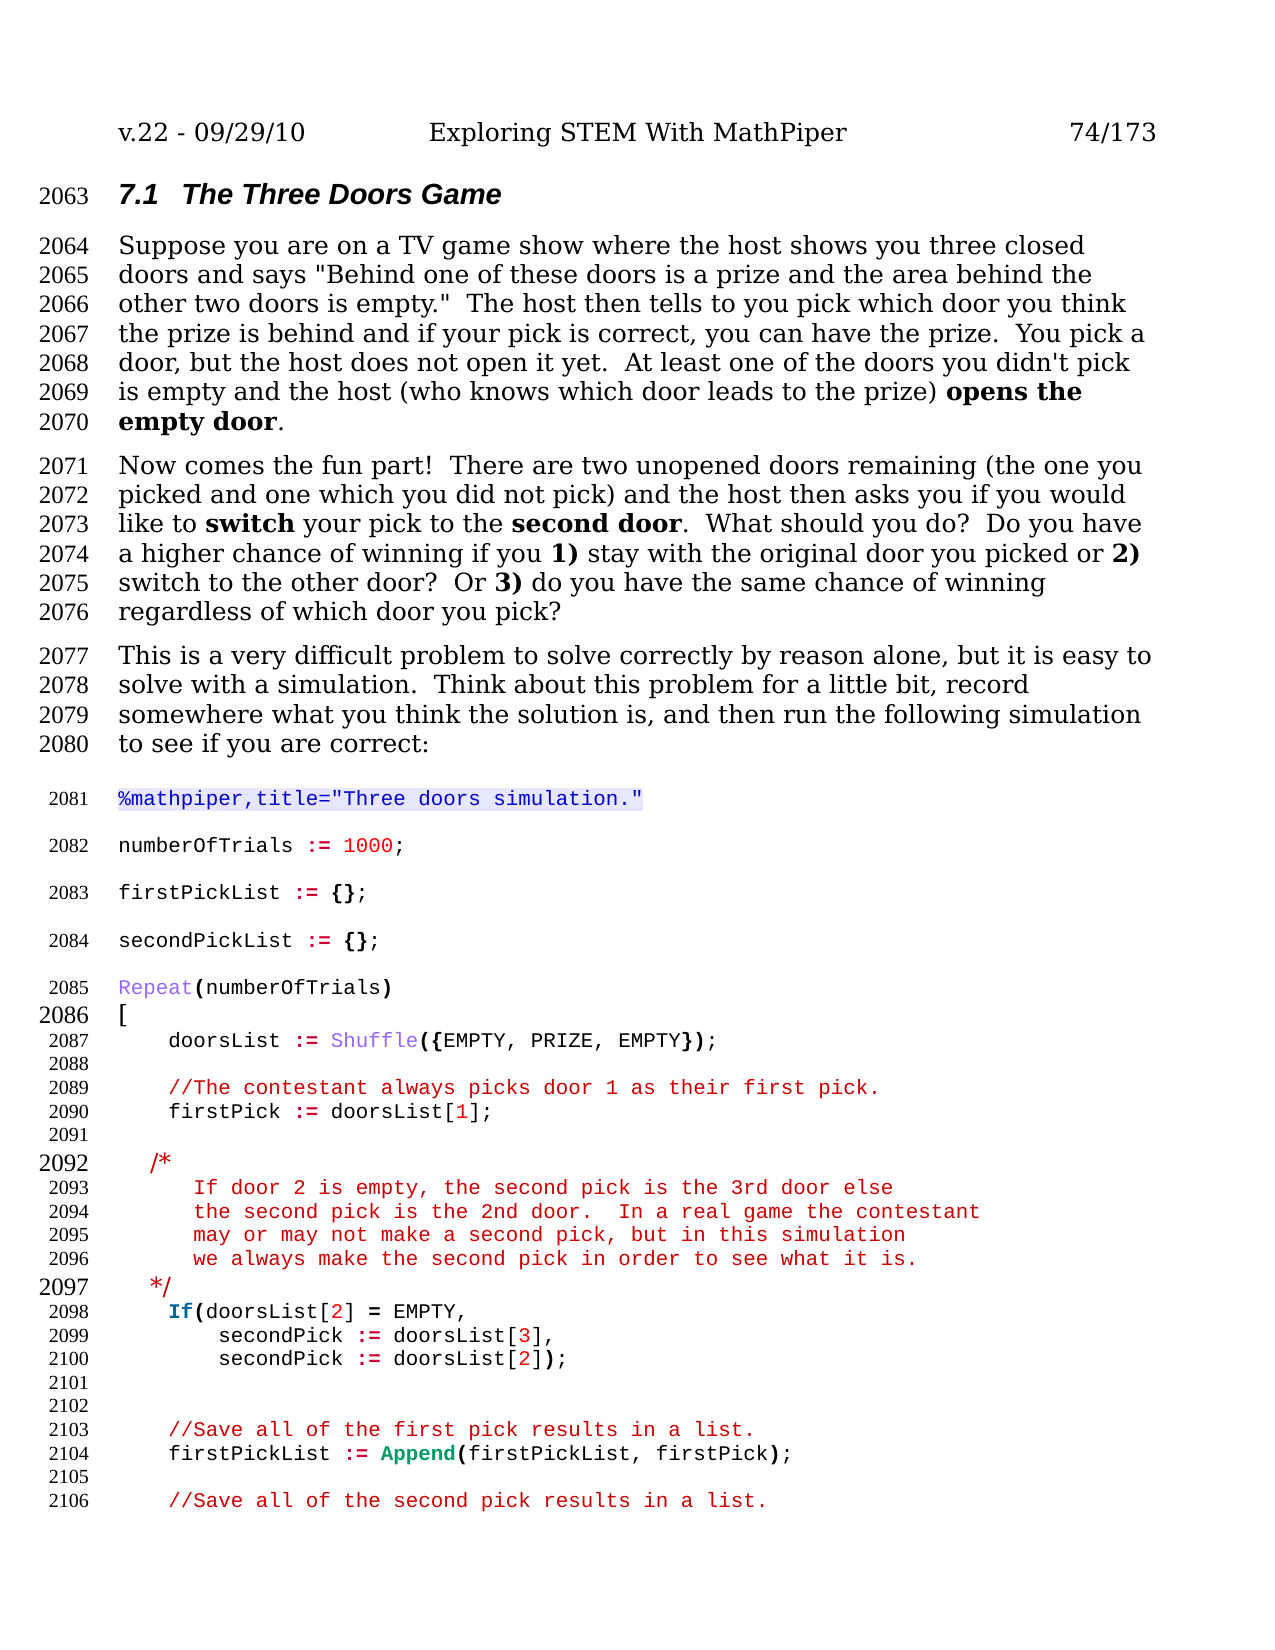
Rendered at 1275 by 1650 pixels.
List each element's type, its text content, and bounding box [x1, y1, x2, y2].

text secondPick := doorsList[2]); [118, 1348, 1157, 1372]
text we always make the second pick in order to see what it is. [118, 1248, 1157, 1272]
text */ [118, 1272, 1157, 1301]
text [ [118, 1001, 1157, 1030]
text %mathpiper,title="Three doors simulation." [118, 788, 1157, 811]
text the second pick is the 2nd door. In a real game the contestant [118, 1201, 1157, 1224]
text doorsList := Shuffle({EMPTY, PRIZE, EMPTY}); [118, 1030, 1157, 1053]
text This is a very difficult problem to solve correctly by reason alone, but it is easy to solve with a simulation. Think about this problem for a little bit, record somewhere what you think the solution is, and then run the following simulation to see if you are correct: [118, 641, 1157, 758]
text secondPick := doorsList[3], [118, 1324, 1157, 1348]
text Now comes the fun part! There are two unopened doors remaining (the one you picked and one which you did not pick) and the host then asks you if you would like to switch your pick to the second door. What should you do? Do you have a higher chance of winning if you 1) stay with the original door you picked or 2) switch to the other door? Or 3) do you have the same chance of winning regardless of which door you pick? [118, 451, 1157, 626]
text //Save all of the first pick results in a list. [118, 1419, 1157, 1443]
text /* [118, 1148, 1157, 1177]
text secondPickList := {}; [118, 930, 1157, 953]
text may or may not make a second pick, but in this simulation [118, 1224, 1157, 1248]
text firstPickList := {}; [118, 882, 1157, 906]
text Suppose you are on a TV game show where the host shows you three closed doors and says "Behind one of these doors is a prize and the area behind the other two doors is empty." The host then tells to you pick which door you think the prize is behind and if your pick is correct, you can have the prize. You pick a door, but the host does not open it yet. At least one of the doors you didn't pick is empty and the host (who knows which door leads to the prize) opens the empty door. [118, 231, 1157, 436]
text If door 2 is empty, the second pick is the 3rd door else [118, 1177, 1157, 1201]
text //Save all of the second pick results in a list. [118, 1490, 1157, 1514]
text firstPick := doorsList[1]; [118, 1101, 1157, 1124]
text If(doorsList[2] = EMPTY, [118, 1301, 1157, 1324]
text numberOfTrials := 1000; [118, 835, 1157, 859]
text //The contestant always picks door 1 as their first pick. [118, 1077, 1157, 1101]
text Repeat(numberOfTrials) [118, 977, 1157, 1001]
subtitle The Three Doors Game [118, 177, 1157, 210]
text firstPickList := Append(firstPickList, firstPick); [118, 1443, 1157, 1466]
